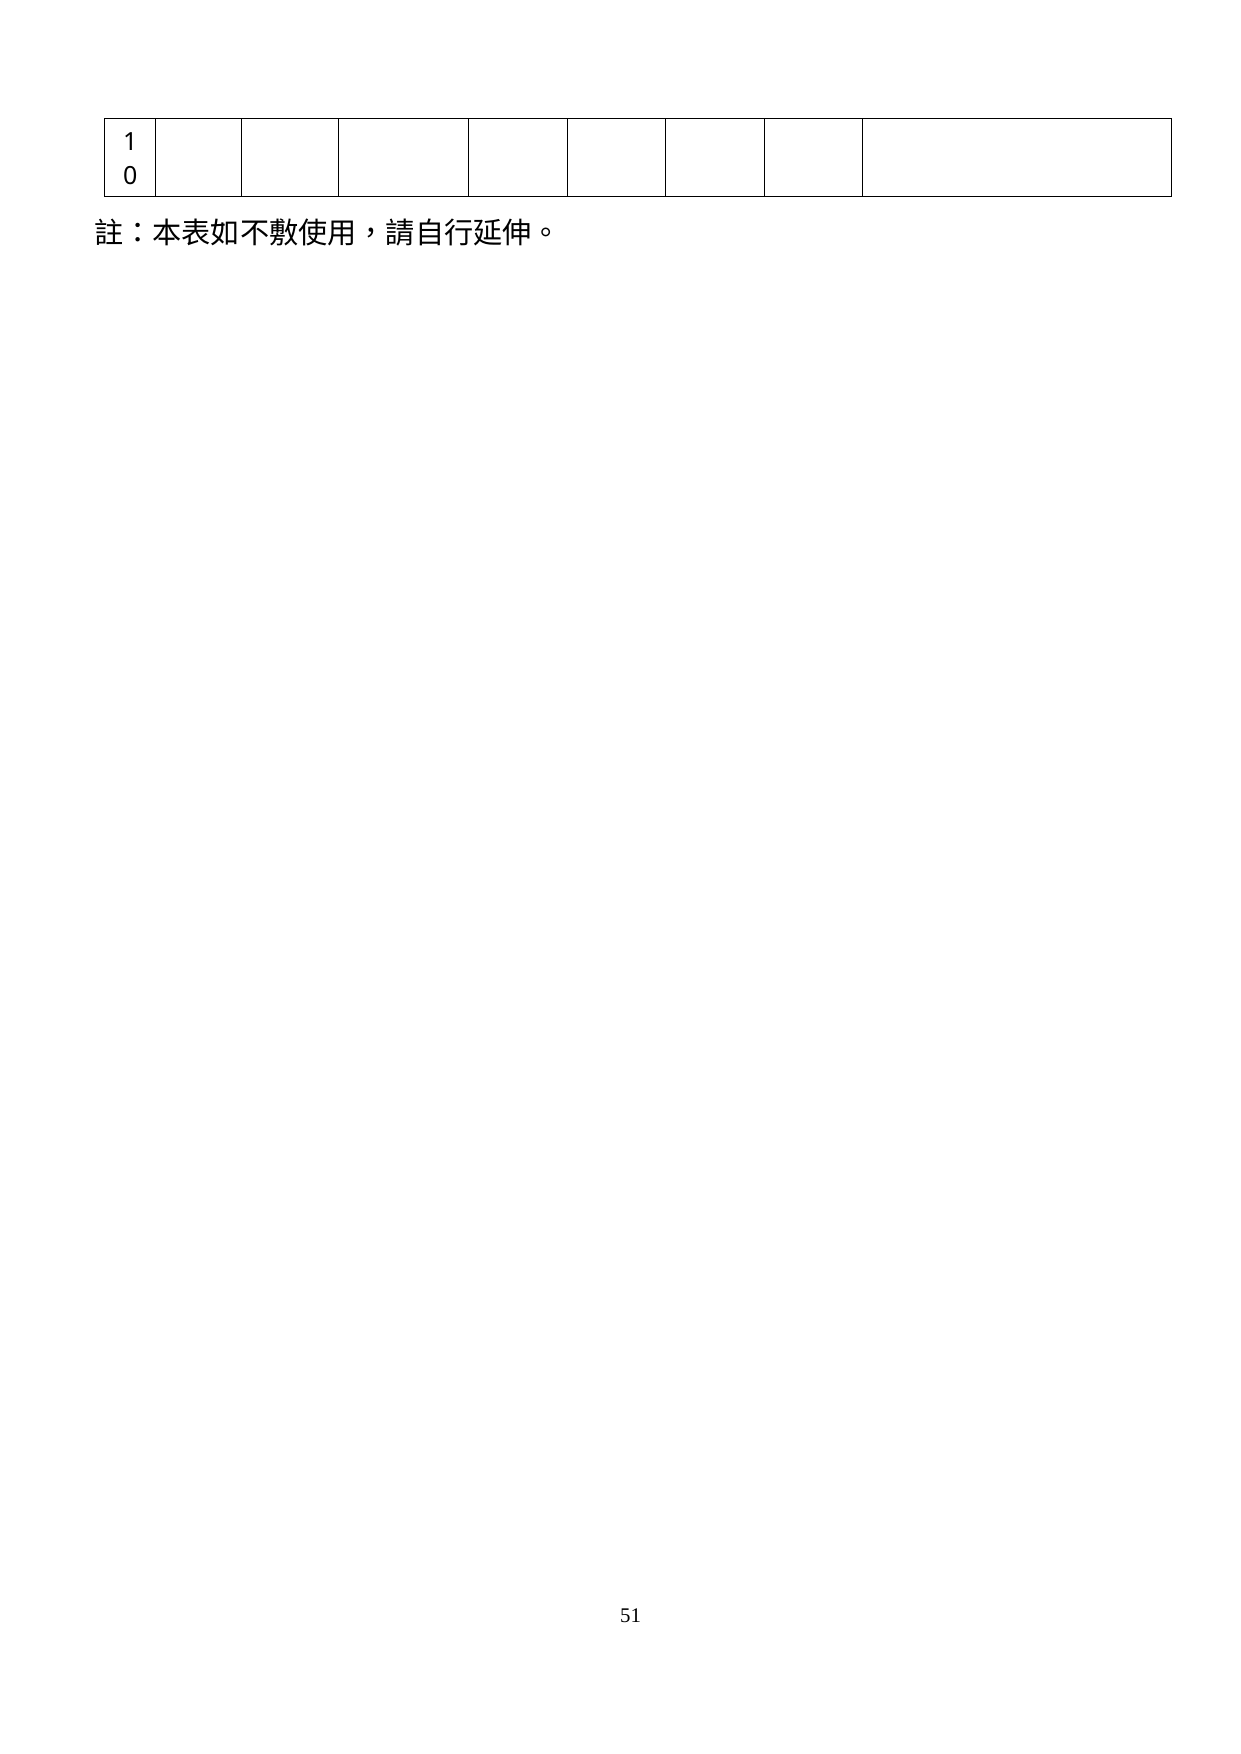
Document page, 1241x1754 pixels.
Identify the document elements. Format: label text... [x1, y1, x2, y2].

table_cell [339, 119, 468, 196]
table_cell [765, 119, 862, 196]
table_cell [469, 119, 567, 196]
text 註：本表如不敷使用，請自行延伸。 [94, 210, 1167, 252]
table_cell [863, 119, 1171, 196]
table_cell [568, 119, 665, 196]
table_cell [242, 119, 338, 196]
table_cell [156, 119, 241, 196]
table_cell 10 [105, 119, 155, 196]
table_cell [666, 119, 764, 196]
